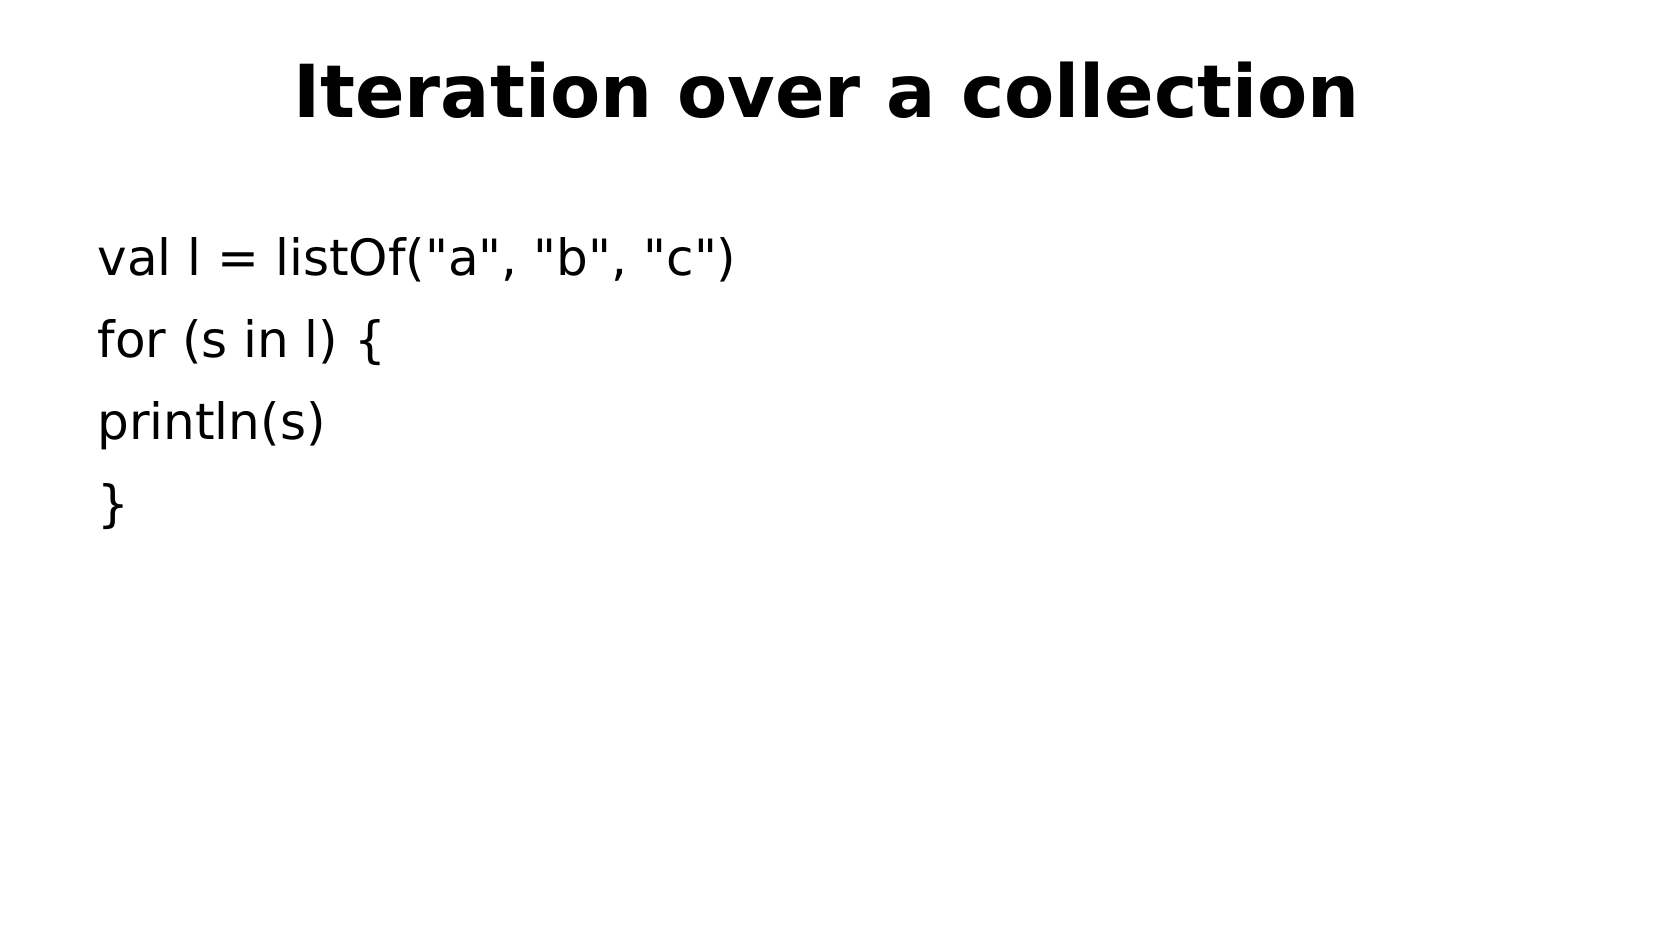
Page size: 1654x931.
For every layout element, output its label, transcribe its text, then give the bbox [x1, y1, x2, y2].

list val l = listOf("a", "b", "c") for (s in l) { println(s) } [82, 217, 1571, 758]
title Iteration over a collection [82, 37, 1571, 147]
